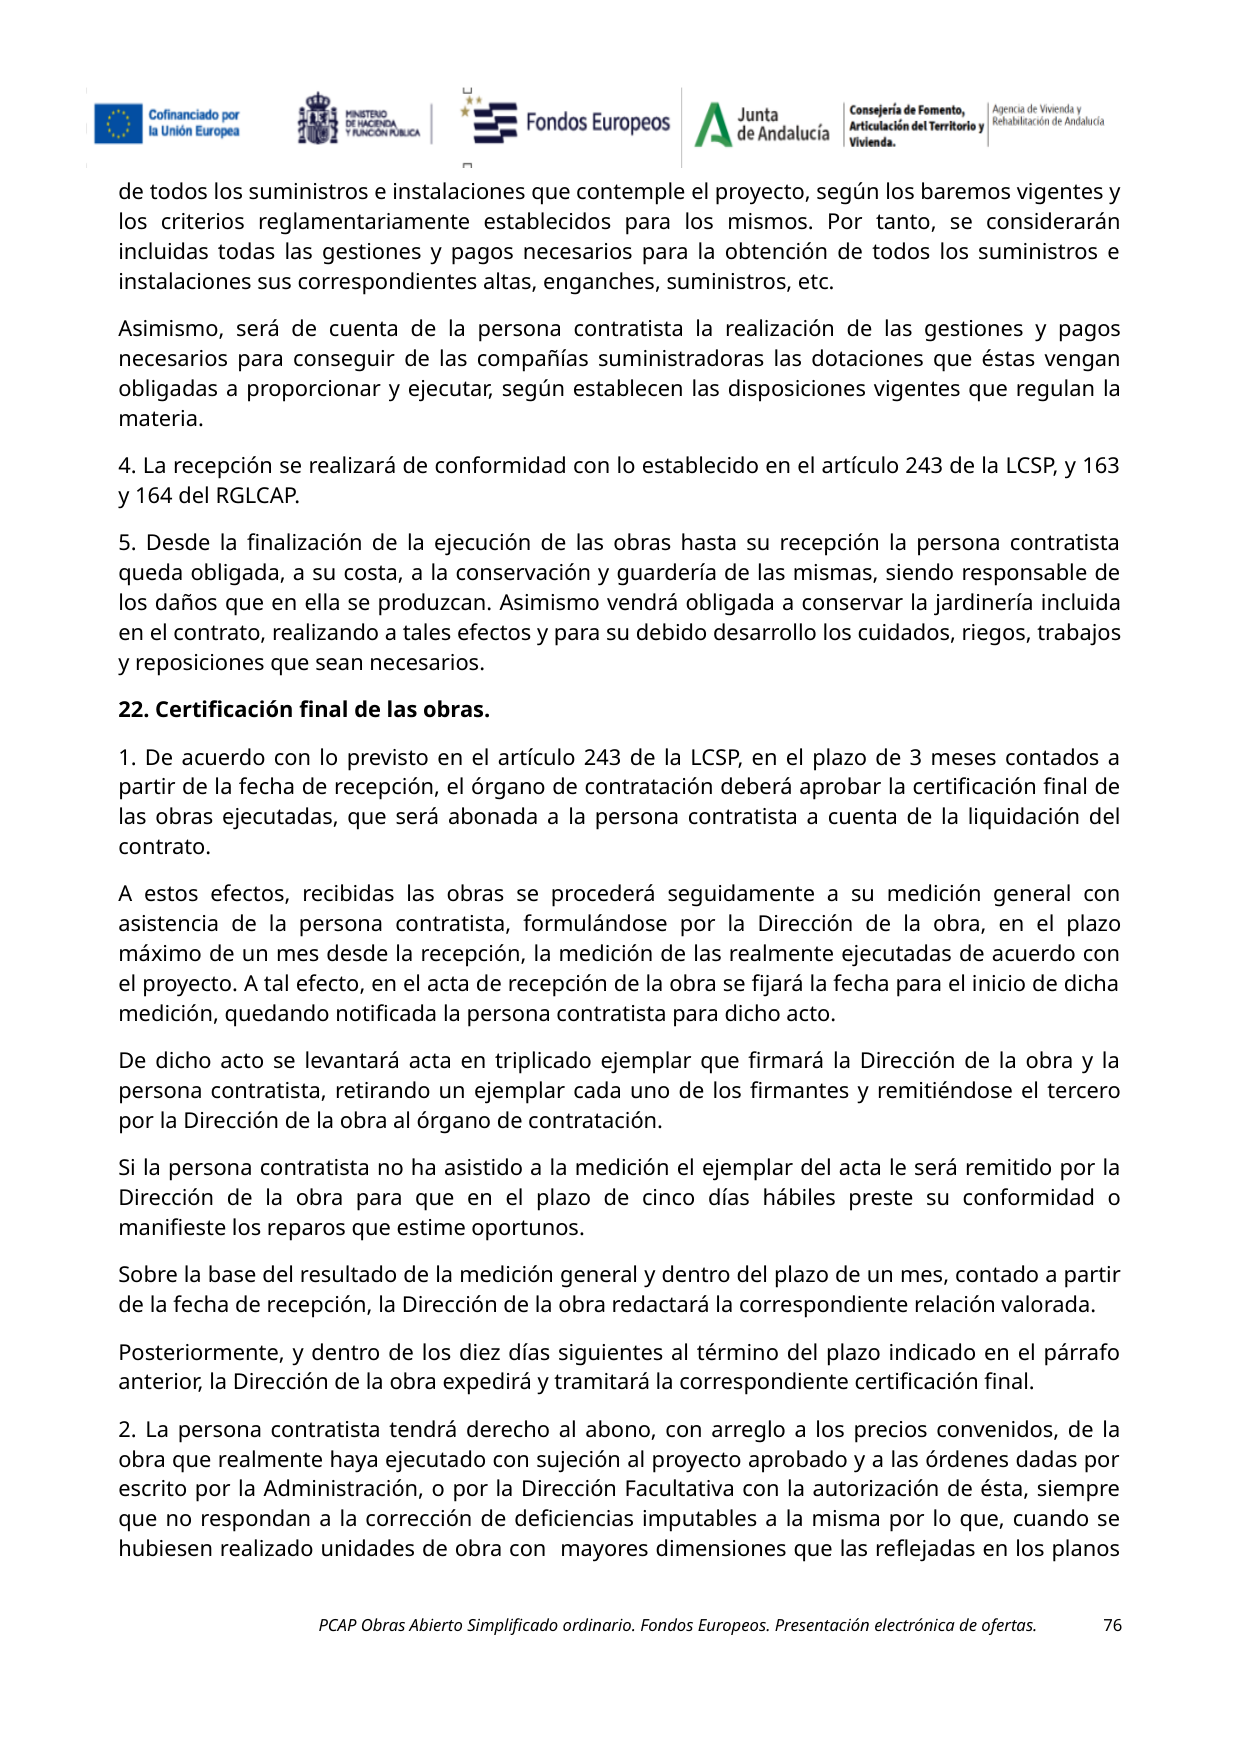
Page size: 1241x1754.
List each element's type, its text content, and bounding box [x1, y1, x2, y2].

text Posteriormente, y dentro de los diez días siguientes al término del plazo indicado en el párrafo anterior, la Dirección de la obra expedirá y tramitará la correspondiente certificación final. [118, 1337, 1122, 1396]
text Si la persona contratista no ha asistido a la medición el ejemplar del acta le será remitido por la Dirección de la obra para que en el plazo de cinco días hábiles preste su conformidad o manifieste los reparos que estime oportunos. [118, 1152, 1122, 1242]
text De dicho acto se levantará acta en triplicado ejemplar que firmará la Dirección de la obra y la persona contratista, retirando un ejemplar cada uno de los firmantes y remitiéndose el tercero por la Dirección de la obra al órgano de contratación. [118, 1045, 1122, 1134]
text 4. La recepción se realizará de conformidad con lo establecido en el artículo 243 de la LCSP, y 163 y 164 del RGLCAP. [118, 450, 1122, 510]
subtitle 22. Certificación final de las obras. [118, 694, 1122, 724]
text Asimismo, será de cuenta de la persona contratista la realización de las gestiones y pagos necesarios para conseguir de las compañías suministradoras las dotaciones que éstas vengan obligadas a proporcionar y ejecutar, según establecen las disposiciones vigentes que regulan la materia. [118, 313, 1122, 432]
text Sobre la base del resultado de la medición general y dentro del plazo de un mes, contado a partir de la fecha de recepción, la Dirección de la obra redactará la correspondiente relación valorada. [118, 1259, 1122, 1319]
text 1. De acuerdo con lo previsto en el artículo 243 de la LCSP, en el plazo de 3 meses contados a partir de la fecha de recepción, el órgano de contratación deberá aprobar la certificación final de las obras ejecutadas, que será abonada a la persona contratista a cuenta de la liquidación del contrato. [118, 742, 1122, 861]
text 5. Desde la finalización de la ejecución de las obras hasta su recepción la persona contratista queda obligada, a su costa, a la conservación y guardería de las mismas, siendo responsable de los daños que en ella se produzcan. Asimismo vendrá obligada a conservar la jardinería incluida en el contrato, realizando a tales efectos y para su debido desarrollo los cuidados, riegos, trabajos y reposiciones que sean necesarios. [118, 527, 1122, 676]
text A estos efectos, recibidas las obras se procederá seguidamente a su medición general con asistencia de la persona contratista, formulándose por la Dirección de la obra, en el plazo máximo de un mes desde la recepción, la medición de las realmente ejecutadas de acuerdo con el proyecto. A tal efecto, en el acta de recepción de la obra se fijará la fecha para el inicio de dicha medición, quedando notificada la persona contratista para dicho acto. [118, 878, 1122, 1027]
text 2. La persona contratista tendrá derecho al abono, con arreglo a los precios convenidos, de la obra que realmente haya ejecutado con sujeción al proyecto aprobado y a las órdenes dadas por escrito por la Administración, o por la Dirección Facultativa con la autorización de ésta, siempre que no respondan a la corrección de deficiencias imputables a la misma por lo que, cuando se hubiesen realizado unidades de obra con mayores dimensiones que las reflejadas en los planos [118, 1414, 1122, 1563]
text de todos los suministros e instalaciones que contemple el proyecto, según los baremos vigentes y los criterios reglamentariamente establecidos para los mismos. Por tanto, se considerarán incluidas todas las gestiones y pagos necesarios para la obtención de todos los suministros e instalaciones sus correspondientes altas, enganches, suministros, etc. [118, 176, 1122, 296]
picture [86, 84, 1118, 168]
